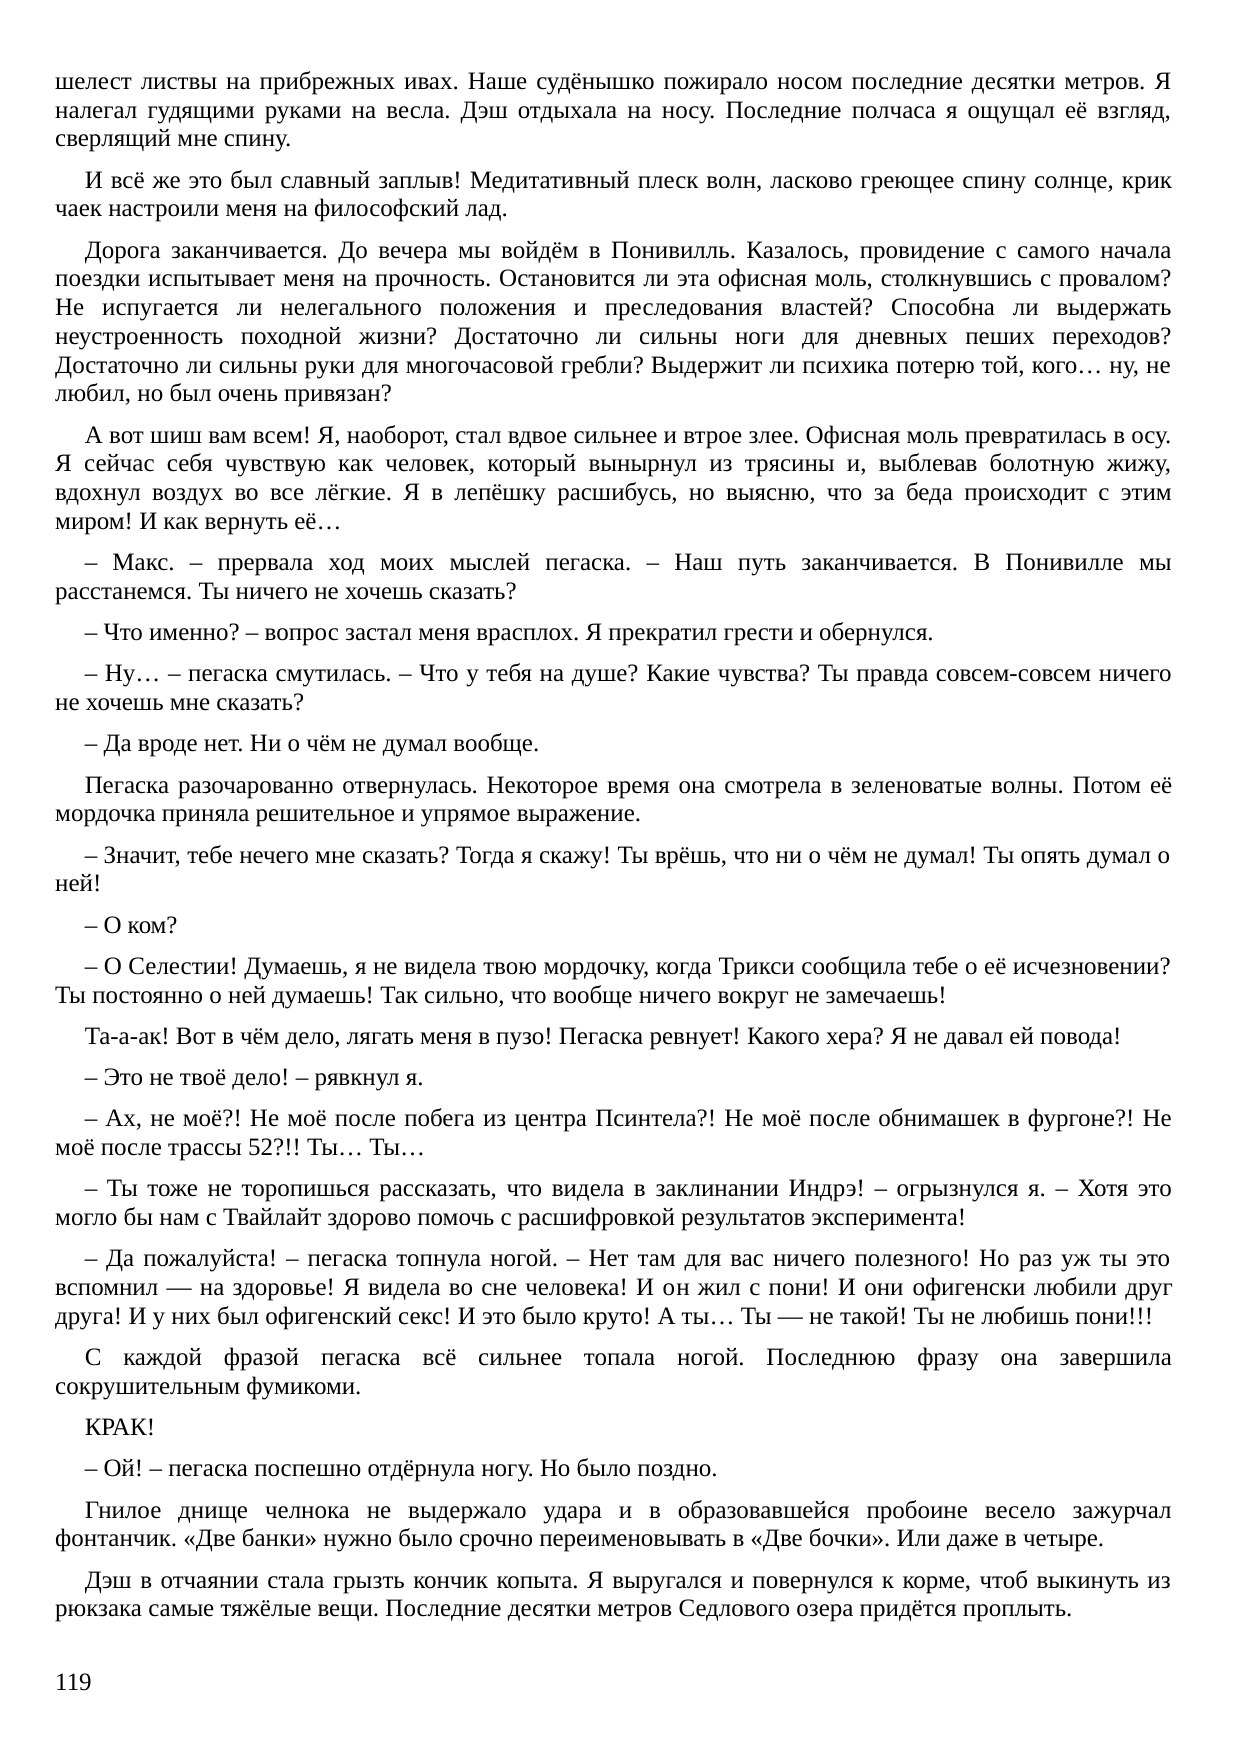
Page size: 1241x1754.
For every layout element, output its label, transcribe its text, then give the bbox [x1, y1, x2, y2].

text – Да вроде нет. Ни о чём не думал вообще. [55, 728, 1173, 757]
text шелест листвы на прибрежных ивах. Наше судёнышко пожирало носом последние десятки метров. Я налегал гудящими руками на весла. Дэш отдыхала на носу. Последние полчаса я ощущал её взгляд, сверлящий мне спину. [55, 66, 1173, 152]
text Дэш в отчаянии стала грызть кончик копыта. Я выругался и повернулся к корме, чтоб выкинуть из рюкзака самые тяжёлые вещи. Последние десятки метров Седлового озера придётся проплыть. [55, 1565, 1173, 1622]
text – О ком? [55, 910, 1173, 938]
text – Ну… – пегаска смутилась. – Что у тебя на душе? Какие чувства? Ты правда совсем-совсем ничего не хочешь мне сказать? [55, 658, 1173, 716]
text – Ах, не моё?! Не моё после побега из центра Псинтела?! Не моё после обнимашек в фургоне?! Не моё после трассы 52?!! Ты… Ты… [55, 1103, 1173, 1161]
text – О Селестии! Думаешь, я не видела твою мордочку, когда Трикси сообщила тебе о её исчезновении? Ты постоянно о ней думаешь! Так сильно, что вообще ничего вокруг не замечаешь! [55, 951, 1173, 1008]
text – Что именно? – вопрос застал меня врасплох. Я прекратил грести и обернулся. [55, 617, 1173, 646]
text – Макс. – прервала ход моих мыслей пегаска. – Наш путь заканчивается. В Понивилле мы расстанемся. Ты ничего не хочешь сказать? [55, 547, 1173, 605]
text КРАК! [55, 1412, 1173, 1441]
text Та-а-ак! Вот в чём дело, лягать меня в пузо! Пегаска ревнует! Какого хера? Я не давал ей повода! [55, 1021, 1173, 1050]
text – Ой! – пегаска поспешно отдёрнула ногу. Но было поздно. [55, 1453, 1173, 1482]
text Гнилое днище челнока не выдержало удара и в образовавшейся пробоине весело зажурчал фонтанчик. «Две банки» нужно было срочно переименовывать в «Две бочки». Или даже в четыре. [55, 1495, 1173, 1552]
text – Значит, тебе нечего мне сказать? Тогда я скажу! Ты врёшь, что ни о чём не думал! Ты опять думал о ней! [55, 840, 1173, 897]
text – Ты тоже не торопишься рассказать, что видела в заклинании Индрэ! – огрызнулся я. – Хотя это могло бы нам с Твайлайт здорово помочь с расшифровкой результатов эксперимента! [55, 1173, 1173, 1231]
text А вот шиш вам всем! Я, наоборот, стал вдвое сильнее и втрое злее. Офисная моль превратилась в осу. Я сейчас себя чувствую как человек, который вынырнул из трясины и, выблевав болотную жижу, вдохнул воздух во все лёгкие. Я в лепёшку расшибусь, но выясню, что за беда происходит с этим миром! И как вернуть её… [55, 420, 1173, 535]
text Дорога заканчивается. До вечера мы войдём в Понивилль. Казалось, провидение с самого начала поездки испытывает меня на прочность. Остановится ли эта офисная моль, столкнувшись с провалом? Не испугается ли нелегального положения и преследования властей? Способна ли выдержать неустроенность походной жизни? Достаточно ли сильны ноги для дневных пеших переходов? Достаточно ли сильны руки для многочасовой гребли? Выдержит ли психика потерю той, кого… ну, не любил, но был очень привязан? [55, 235, 1173, 407]
text – Это не твоё дело! – рявкнул я. [55, 1062, 1173, 1091]
text И всё же это был славный заплыв! Медитативный плеск волн, ласково греющее спину солнце, крик чаек настроили меня на философский лад. [55, 165, 1173, 222]
text – Да пожалуйста! – пегаска топнула ногой. – Нет там для вас ничего полезного! Но раз уж ты это вспомнил — на здоровье! Я видела во сне человека! И он жил с пони! И они офигенски любили друг друга! И у них был офигенский секс! И это было круто! А ты… Ты — не такой! Ты не любишь пони!!! [55, 1243, 1173, 1330]
text Пегаска разочарованно отвернулась. Некоторое время она смотрела в зеленоватые волны. Потом её мордочка приняла решительное и упрямое выражение. [55, 770, 1173, 827]
text С каждой фразой пегаска всё сильнее топала ногой. Последнюю фразу она завершила сокрушительным фумикоми. [55, 1342, 1173, 1400]
